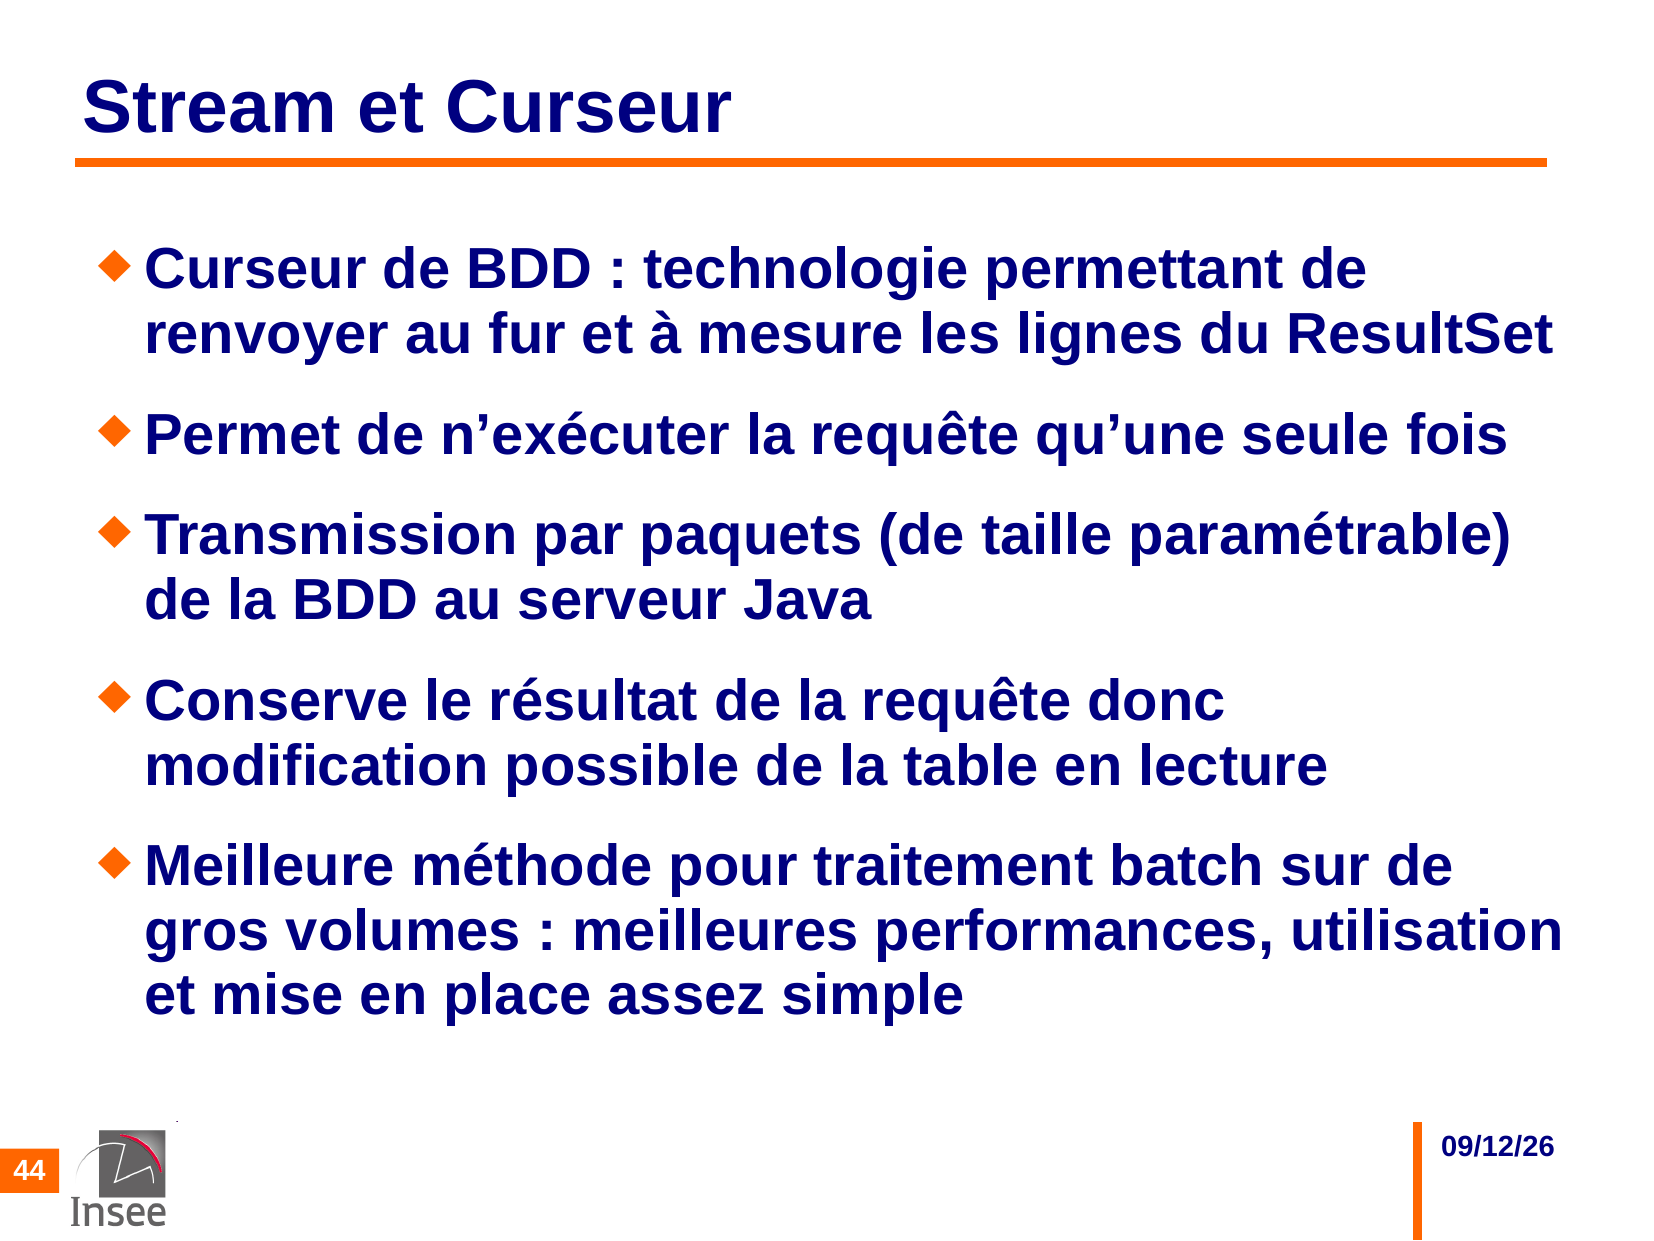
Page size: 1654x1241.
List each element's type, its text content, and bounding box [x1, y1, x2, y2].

list Curseur de BDD : technologie permettant de renvoyer au fur et à mesure les lignes du ResultSet Permet de n’exécuter la requête qu’une seule fois Transmission par paquets (de taille paramétrable) de la BDD au serveur Java Conserve le résultat de la requête donc modification possible de la table en lecture Meilleure méthode pour traitement batch sur de gros volumes : meilleures performances, utilisation et mise en place assez simple [82, 236, 1571, 1075]
picture [62, 1121, 178, 1241]
title Stream et Curseur [82, 49, 1619, 163]
